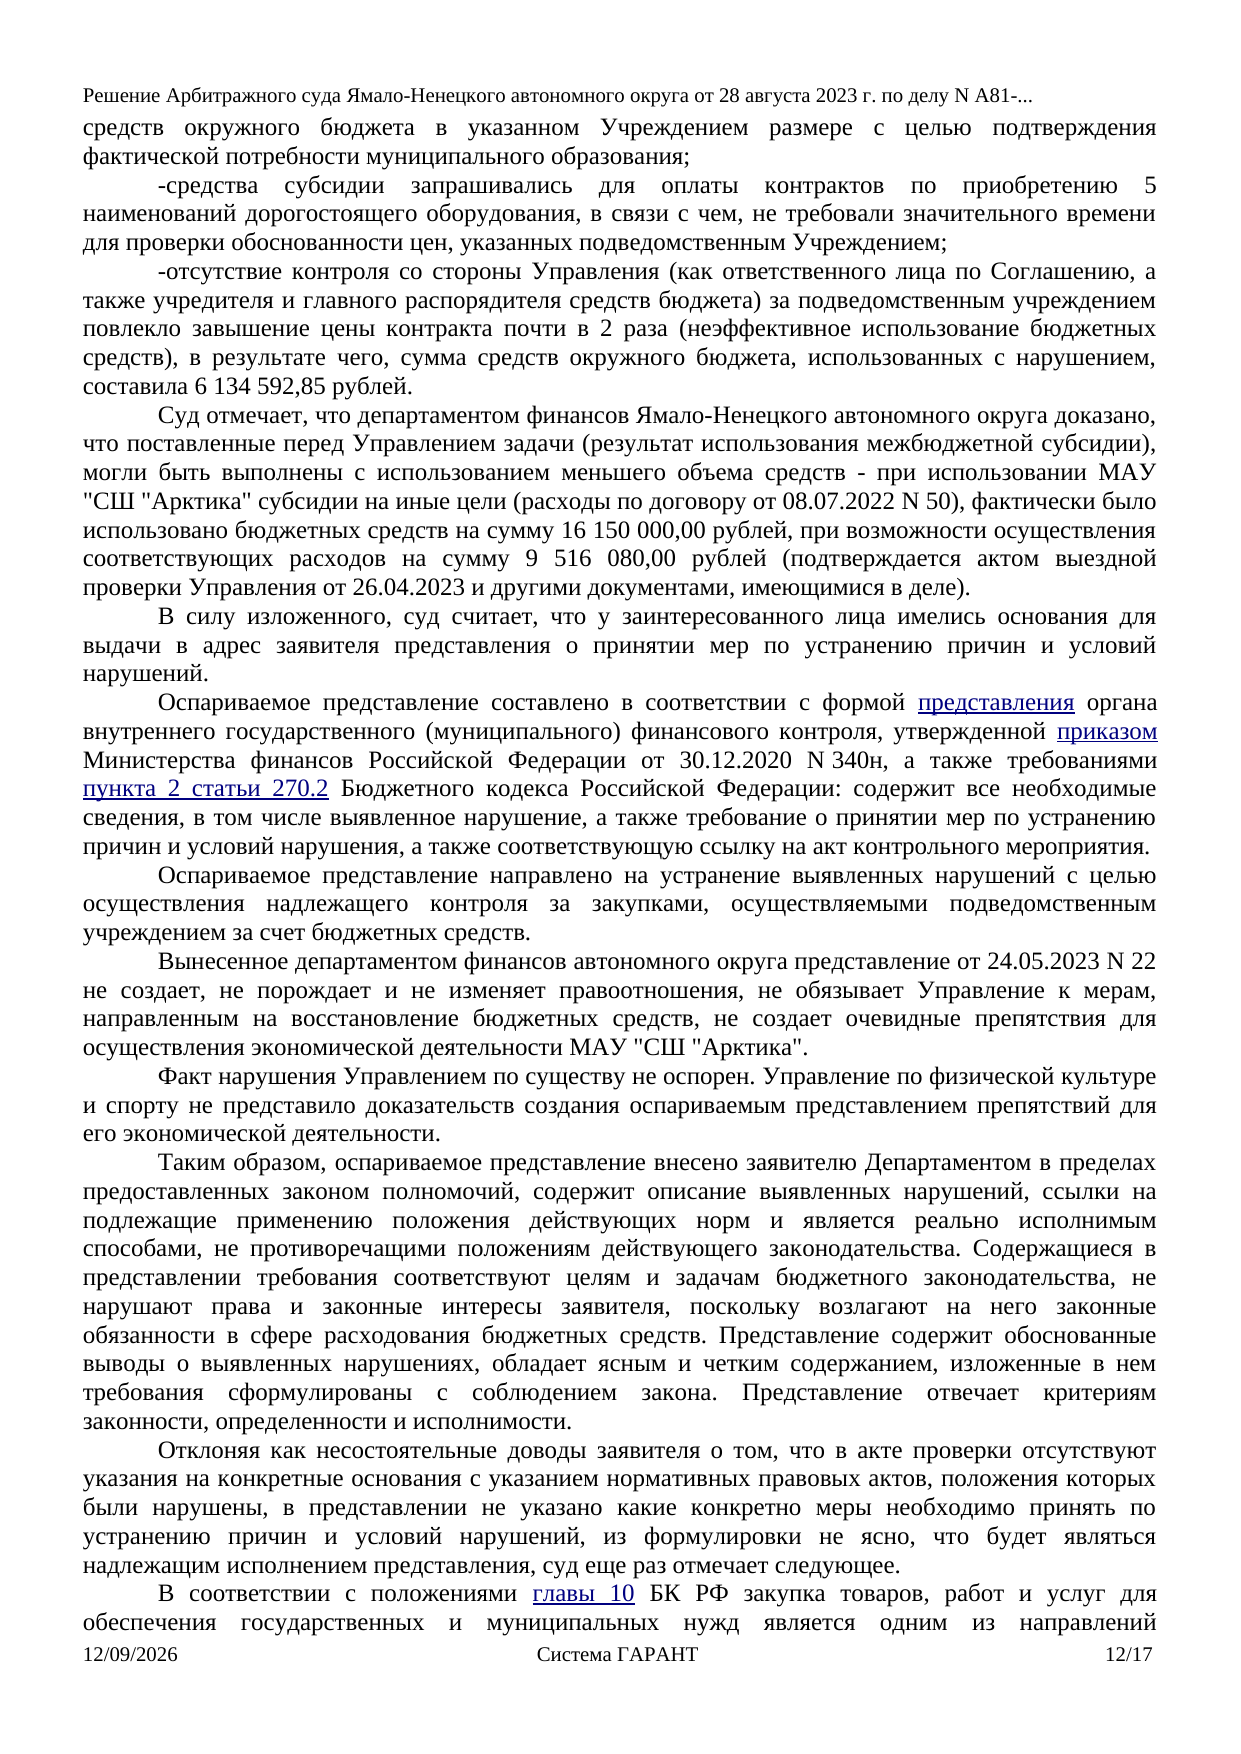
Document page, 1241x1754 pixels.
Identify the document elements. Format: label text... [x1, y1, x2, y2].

text В силу изложенного, суд считает, что у заинтересованного лица имелись основания для выдачи в адрес заявителя представления о принятии мер по устранению причин и условий нарушений. [83, 601, 1157, 687]
text Факт нарушения Управлением по существу не оспорен. Управление по физической культуре и спорту не представило доказательств создания оспариваемым представлением препятствий для его экономической деятельности. [83, 1061, 1157, 1147]
text -отсутствие контроля со стороны Управления (как ответственного лица по Соглашению, а также учредителя и главного распорядителя средств бюджета) за подведомственным учреждением повлекло завышение цены контракта почти в 2 раза (неэффективное использование бюджетных средств), в результате чего, сумма средств окружного бюджета, использованных с нарушением, составила 6 134 592,85 рублей. [83, 256, 1157, 400]
text Таким образом, оспариваемое представление внесено заявителю Департаментом в пределах предоставленных законом полномочий, содержит описание выявленных нарушений, ссылки на подлежащие применению положения действующих норм и является реально исполнимым способами, не противоречащими положениям действующего законодательства. Содержащиеся в представлении требования соответствуют целям и задачам бюджетного законодательства, не нарушают права и законные интересы заявителя, поскольку возлагают на него законные обязанности в сфере расходования бюджетных средств. Представление содержит обоснованные выводы о выявленных нарушениях, обладает ясным и четким содержанием, изложенные в нем требования сформулированы с соблюдением закона. Представление отвечает критериям законности, определенности и исполнимости. [83, 1147, 1157, 1435]
text В соответствии с положениями главы 10 БК РФ закупка товаров, работ и услуг для обеспечения государственных и муниципальных нужд является одним из направлений [83, 1578, 1157, 1636]
text Оспариваемое представление составлено в соответствии с формой представления органа внутреннего государственного (муниципального) финансового контроля, утвержденной приказом Министерства финансов Российской Федерации от 30.12.2020 N 340н, а также требованиями пункта 2 статьи 270.2 Бюджетного кодекса Российской Федерации: содержит все необходимые сведения, в том числе выявленное нарушение, а также требование о принятии мер по устранению причин и условий нарушения, а также соответствующую ссылку на акт контрольного мероприятия. [83, 687, 1157, 860]
text Отклоняя как несостоятельные доводы заявителя о том, что в акте проверки отсутствуют указания на конкретные основания с указанием нормативных правовых актов, положения которых были нарушены, в представлении не указано какие конкретно меры необходимо принять по устранению причин и условий нарушений, из формулировки не ясно, что будет являться надлежащим исполнением представления, суд еще раз отмечает следующее. [83, 1435, 1157, 1578]
text Вынесенное департаментом финансов автономного округа представление от 24.05.2023 N 22 не создает, не порождает и не изменяет правоотношения, не обязывает Управление к мерам, направленным на восстановление бюджетных средств, не создает очевидные препятствия для осуществления экономической деятельности МАУ "СШ "Арктика". [83, 946, 1157, 1061]
text Суд отмечает, что департаментом финансов Ямало-Ненецкого автономного округа доказано, что поставленные перед Управлением задачи (результат использования межбюджетной субсидии), могли быть выполнены с использованием меньшего объема средств - при использовании МАУ "СШ "Арктика" субсидии на иные цели (расходы по договору от 08.07.2022 N 50), фактически было использовано бюджетных средств на сумму 16 150 000,00 рублей, при возможности осуществления соответствующих расходов на сумму 9 516 080,00 рублей (подтверждается актом выездной проверки Управления от 26.04.2023 и другими документами, имеющимися в деле). [83, 400, 1157, 601]
text средств окружного бюджета в указанном Учреждением размере с целью подтверждения фактической потребности муниципального образования; [83, 112, 1157, 170]
text Оспариваемое представление направлено на устранение выявленных нарушений с целью осуществления надлежащего контроля за закупками, осуществляемыми подведомственным учреждением за счет бюджетных средств. [83, 860, 1157, 946]
text -средства субсидии запрашивались для оплаты контрактов по приобретению 5 наименований дорогостоящего оборудования, в связи с чем, не требовали значительного времени для проверки обоснованности цен, указанных подведомственным Учреждением; [83, 170, 1157, 256]
